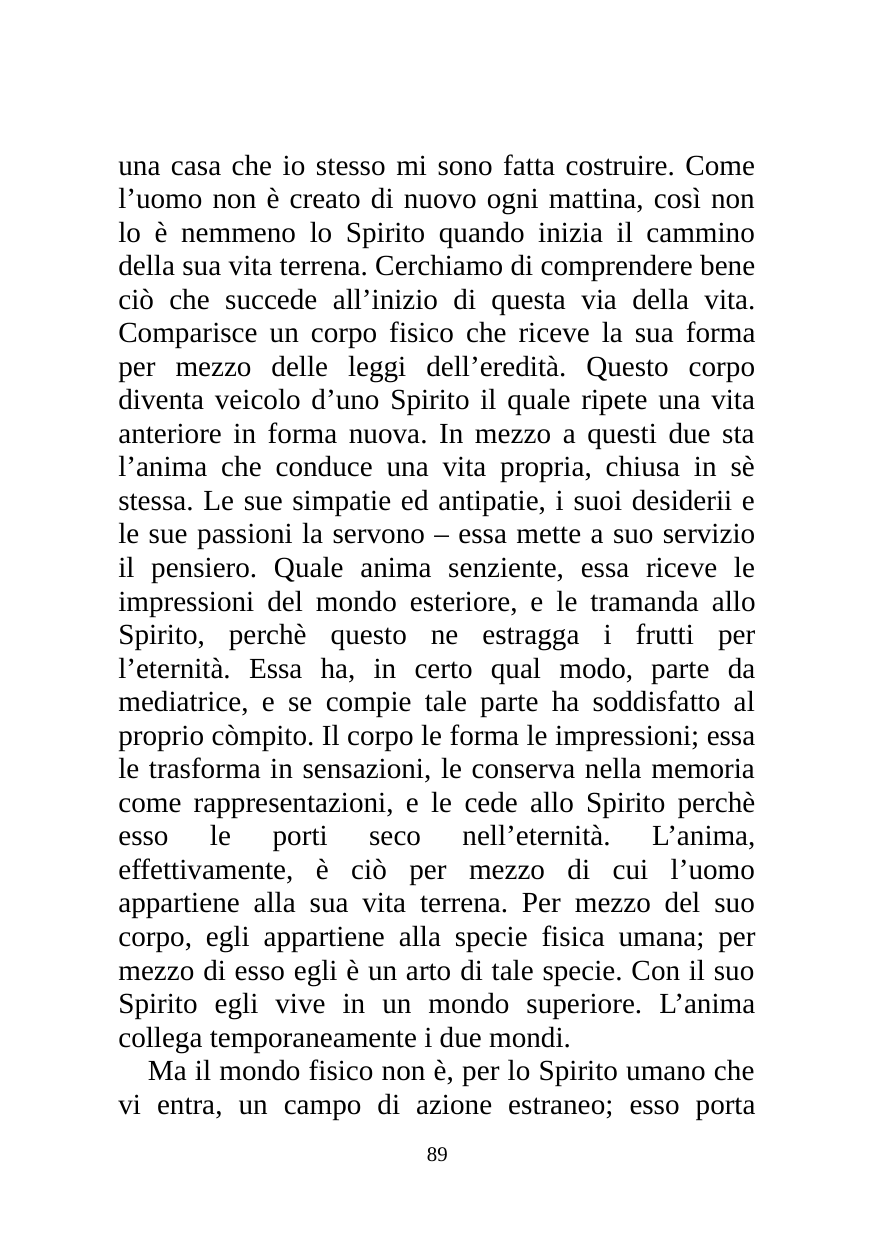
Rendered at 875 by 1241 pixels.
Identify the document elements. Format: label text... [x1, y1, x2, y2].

text una casa che io stesso mi sono fatta costruire. Come l’uomo non è creato di nuovo ogni mattina, così non lo è nemmeno lo Spirito quando inizia il cammino della sua vita terrena. Cerchiamo di comprendere bene ciò che succede all’inizio di questa via della vita. Comparisce un corpo fisico che riceve la sua forma per mezzo delle leggi dell’eredità. Questo corpo diventa veicolo d’uno Spirito il quale ripete una vita anteriore in forma nuova. In mezzo a questi due sta l’anima che conduce una vita propria, chiusa in sè stessa. Le sue simpatie ed antipatie, i suoi desiderii e le sue passioni la servono – essa mette a suo servizio il pensiero. Quale anima senziente, essa riceve le impressioni del mondo esteriore, e le tramanda allo Spirito, perchè questo ne estragga i frutti per l’eternità. Essa ha, in certo qual modo, parte da mediatrice, e se compie tale parte ha soddisfatto al proprio còmpito. Il corpo le forma le impressioni; essa le trasforma in sensazioni, le conserva nella memoria come rappresentazioni, e le cede allo Spirito perchè esso le porti seco nell’eternità. L’anima, effettivamente, è ciò per mezzo di cui l’uomo appartiene alla sua vita terrena. Per mezzo del suo corpo, egli appartiene alla specie fisica umana; per mezzo di esso egli è un arto di tale specie. Con il suo Spirito egli vive in un mondo superiore. L’anima collega temporaneamente i due mondi. [118, 148, 756, 1053]
text Ma il mondo fisico non è, per lo Spirito umano che vi entra, un campo di azione estraneo; esso porta [118, 1053, 756, 1120]
